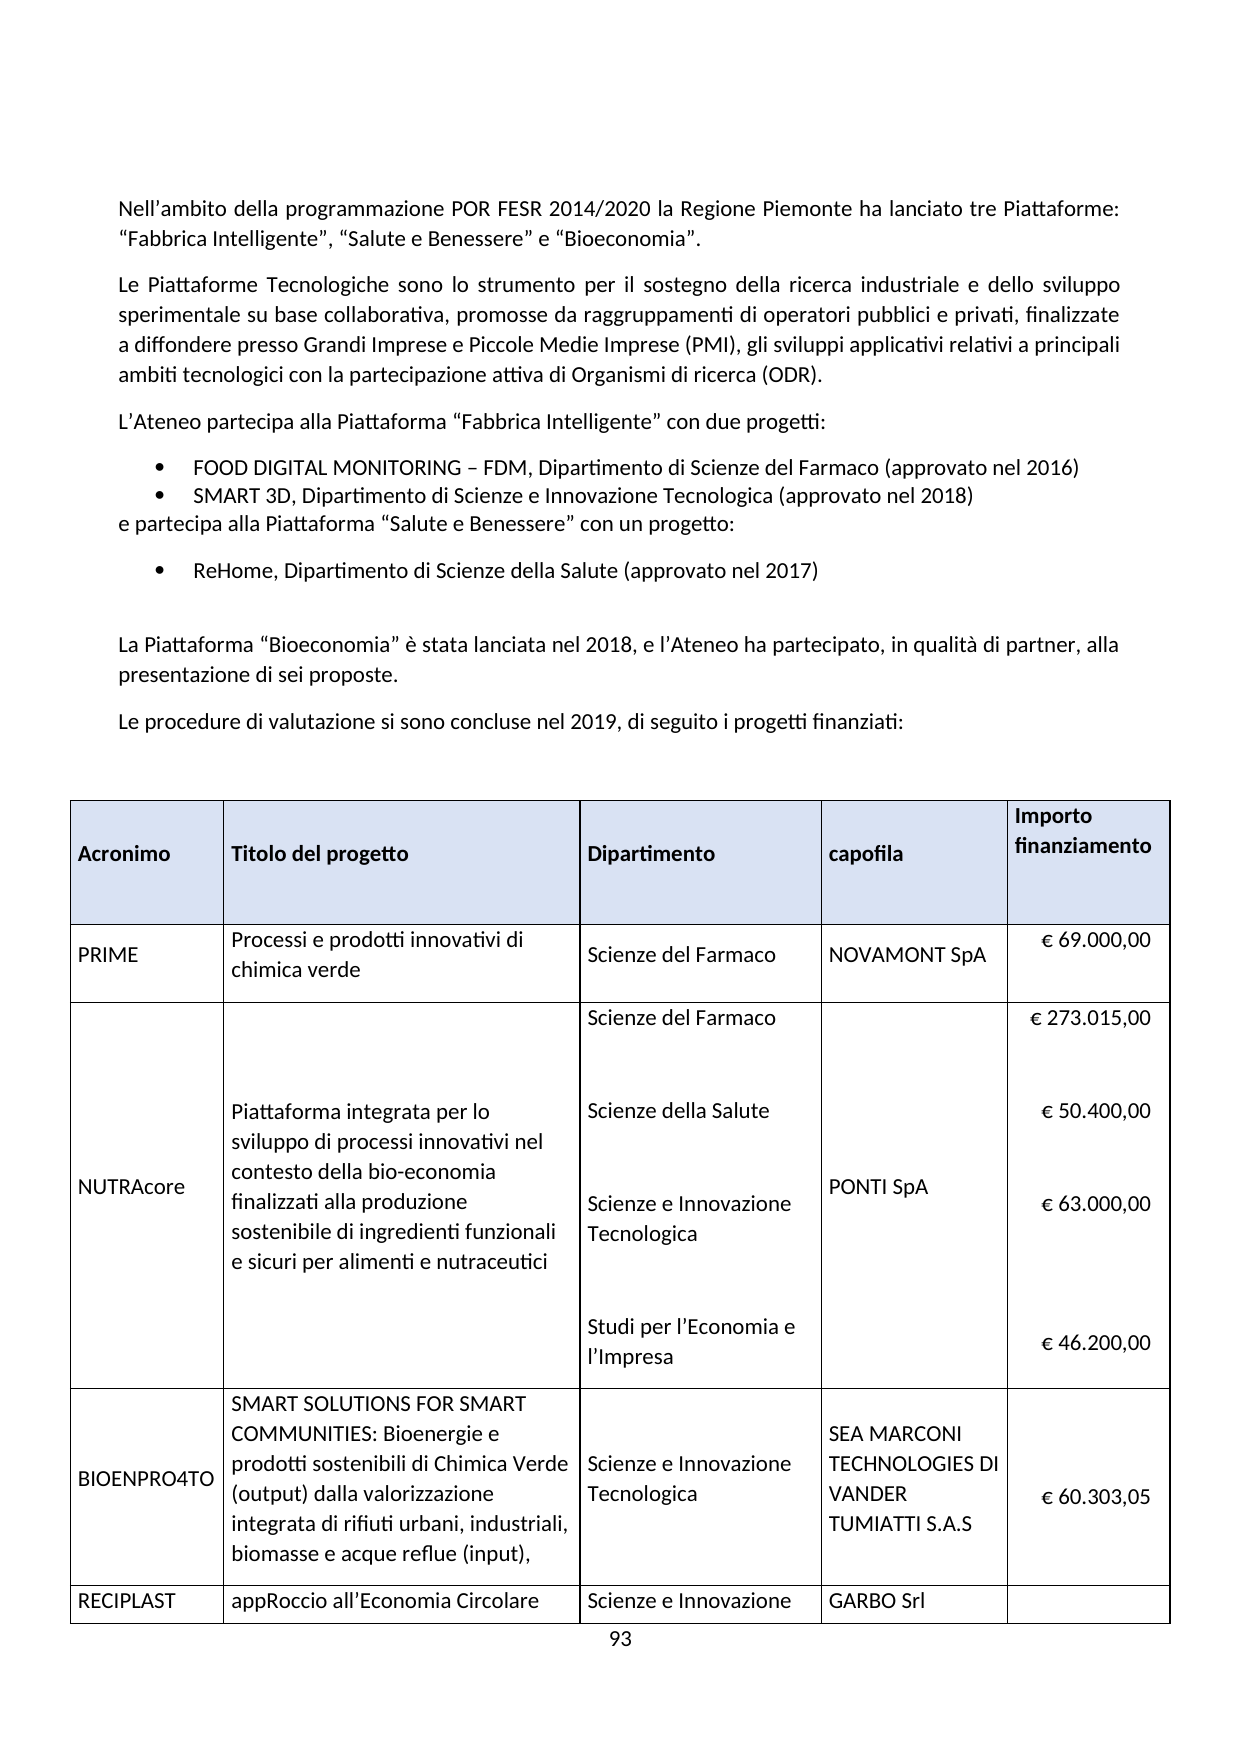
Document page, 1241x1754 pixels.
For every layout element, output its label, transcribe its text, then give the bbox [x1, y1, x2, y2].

table_cell [1008, 1586, 1169, 1623]
table_cell SEA MARCONI TECHNOLOGIES DI VANDER TUMIATTI S.A.S [822, 1389, 1007, 1585]
table_header Importo finanziamento [1008, 801, 1169, 924]
list SMART 3D, Dipartimento di Scienze e Innovazione Tecnologica (approvato nel 2018) [156, 481, 1122, 509]
table_cell RECIPLAST [71, 1586, 223, 1623]
table_cell PONTI SpA [822, 1003, 1007, 1388]
table_cell Scienze e Innovazione [581, 1586, 821, 1623]
text La Piattaforma “Bioeconomia” è stata lanciata nel 2018, e l’Ateneo ha partecipato, in qualità di partner, alla presentazione di sei proposte. [118, 631, 1122, 688]
table_cell € 60.303,05 [1008, 1389, 1169, 1585]
table_cell € 273.015,00 € 50.400,00 € 63.000,00 € 46.200,00 [1008, 1003, 1169, 1388]
table_cell PRIME [71, 925, 223, 1002]
text L’Ateneo partecipa alla Piattaforma “Fabbrica Intelligente” con due progetti: [118, 407, 1122, 435]
table_cell Scienze del Farmaco Scienze della Salute Scienze e Innovazione Tecnologica Studi per l’Economia e l’Impresa [581, 1003, 821, 1388]
table_cell SMART SOLUTIONS FOR SMART COMMUNITIES: Bioenergie e prodotti sostenibili di Chimica Verde (output) dalla valorizzazione integrata di rifiuti urbani, industriali, biomasse e acque reflue (input), [224, 1389, 579, 1585]
table_cell Piattaforma integrata per lo sviluppo di processi innovativi nel contesto della bio-economia finalizzati alla produzione sostenibile di ingredienti funzionali e sicuri per alimenti e nutraceutici [224, 1003, 579, 1388]
table_header Acronimo [71, 801, 223, 924]
table_cell NOVAMONT SpA [822, 925, 1007, 1002]
table_header capofila [822, 801, 1007, 924]
table_cell appRoccio all’Economia Circolare [224, 1586, 579, 1623]
text Le Piattaforme Tecnologiche sono lo strumento per il sostegno della ricerca industriale e dello sviluppo sperimentale su base collaborativa, promosse da raggruppamenti di operatori pubblici e privati, finalizzate a diffondere presso Grandi Imprese e Piccole Medie Imprese (PMI), gli sviluppi applicativi relativi a principali ambiti tecnologici con la partecipazione attiva di Organismi di ricerca (ODR). [118, 271, 1122, 388]
table_cell GARBO Srl [822, 1586, 1007, 1623]
table_cell Scienze del Farmaco [581, 925, 821, 1002]
table_cell Scienze e Innovazione Tecnologica [581, 1389, 821, 1585]
text e partecipa alla Piattaforma “Salute e Benessere” con un progetto: [118, 509, 1122, 537]
text Le procedure di valutazione si sono concluse nel 2019, di seguito i progetti finanziati: [118, 707, 1122, 735]
table_cell BIOENPRO4TO [71, 1389, 223, 1585]
list FOOD DIGITAL MONITORING – FDM, Dipartimento di Scienze del Farmaco (approvato nel 2016) [156, 453, 1122, 481]
table_header Dipartimento [581, 801, 821, 924]
table_cell NUTRAcore [71, 1003, 223, 1388]
table_cell € 69.000,00 [1008, 925, 1169, 1002]
table_cell Processi e prodotti innovativi di chimica verde [224, 925, 579, 1002]
table_header Titolo del progetto [224, 801, 579, 924]
text Nell’ambito della programmazione POR FESR 2014/2020 la Regione Piemonte ha lanciato tre Piattaforme: “Fabbrica Intelligente”, “Salute e Benessere” e “Bioeconomia”. [118, 194, 1122, 252]
list ReHome, Dipartimento di Scienze della Salute (approvato nel 2017) [156, 556, 1122, 584]
